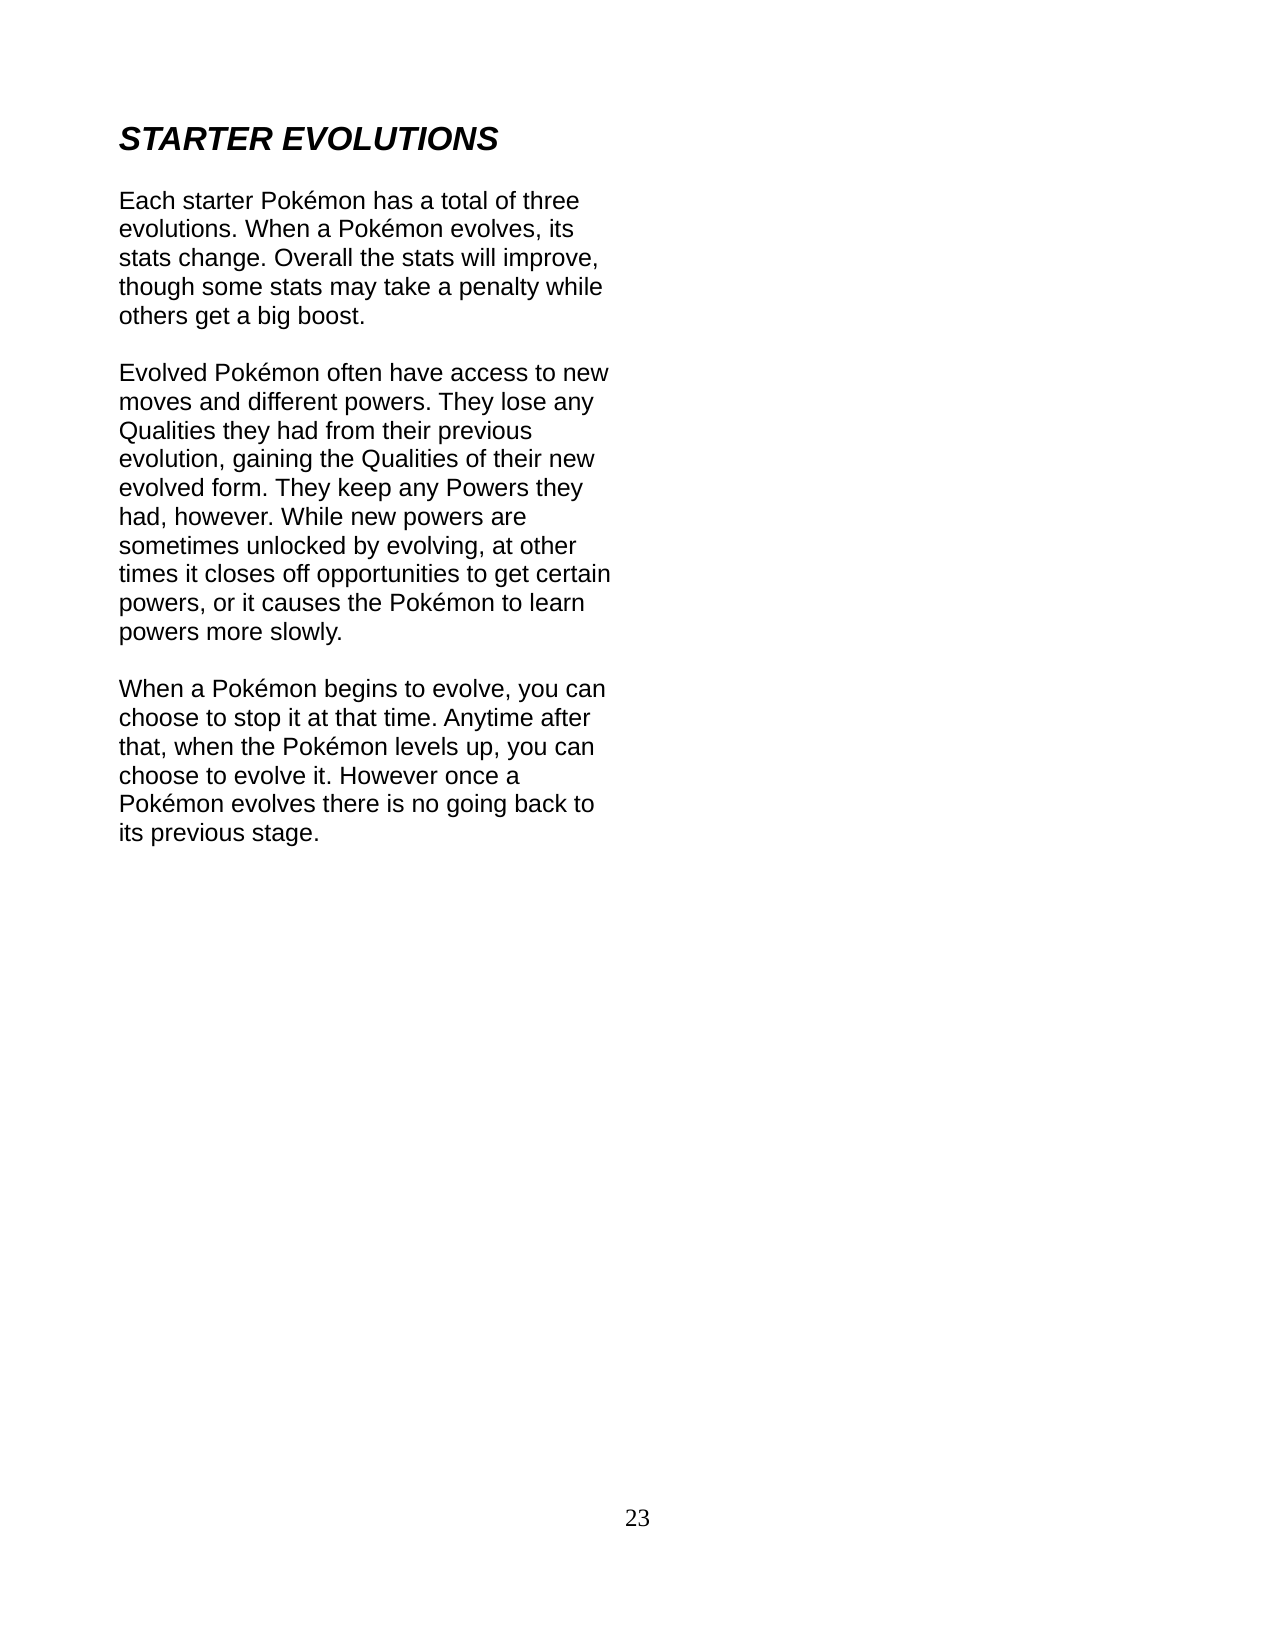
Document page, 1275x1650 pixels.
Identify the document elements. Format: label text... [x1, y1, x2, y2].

text When a Pokémon begins to evolve, you can choose to stop it at that time. Anytime after that, when the Pokémon levels up, you can choose to evolve it. However once a Pokémon evolves there is no going back to its previous stage. [118, 674, 622, 847]
text Each starter Pokémon has a total of three evolutions. When a Pokémon evolves, its stats change. Overall the stats will improve, though some stats may take a penalty while others get a big boost. [118, 186, 622, 329]
subtitle STARTER EVOLUTIONS [118, 118, 622, 157]
text Evolved Pokémon often have access to new moves and different powers. They lose any Qualities they had from their previous evolution, gaining the Qualities of their new evolved form. They keep any Powers they had, however. While new powers are sometimes unlocked by evolving, at other times it closes off opportunities to get certain powers, or it causes the Pokémon to learn powers more slowly. [118, 358, 622, 646]
